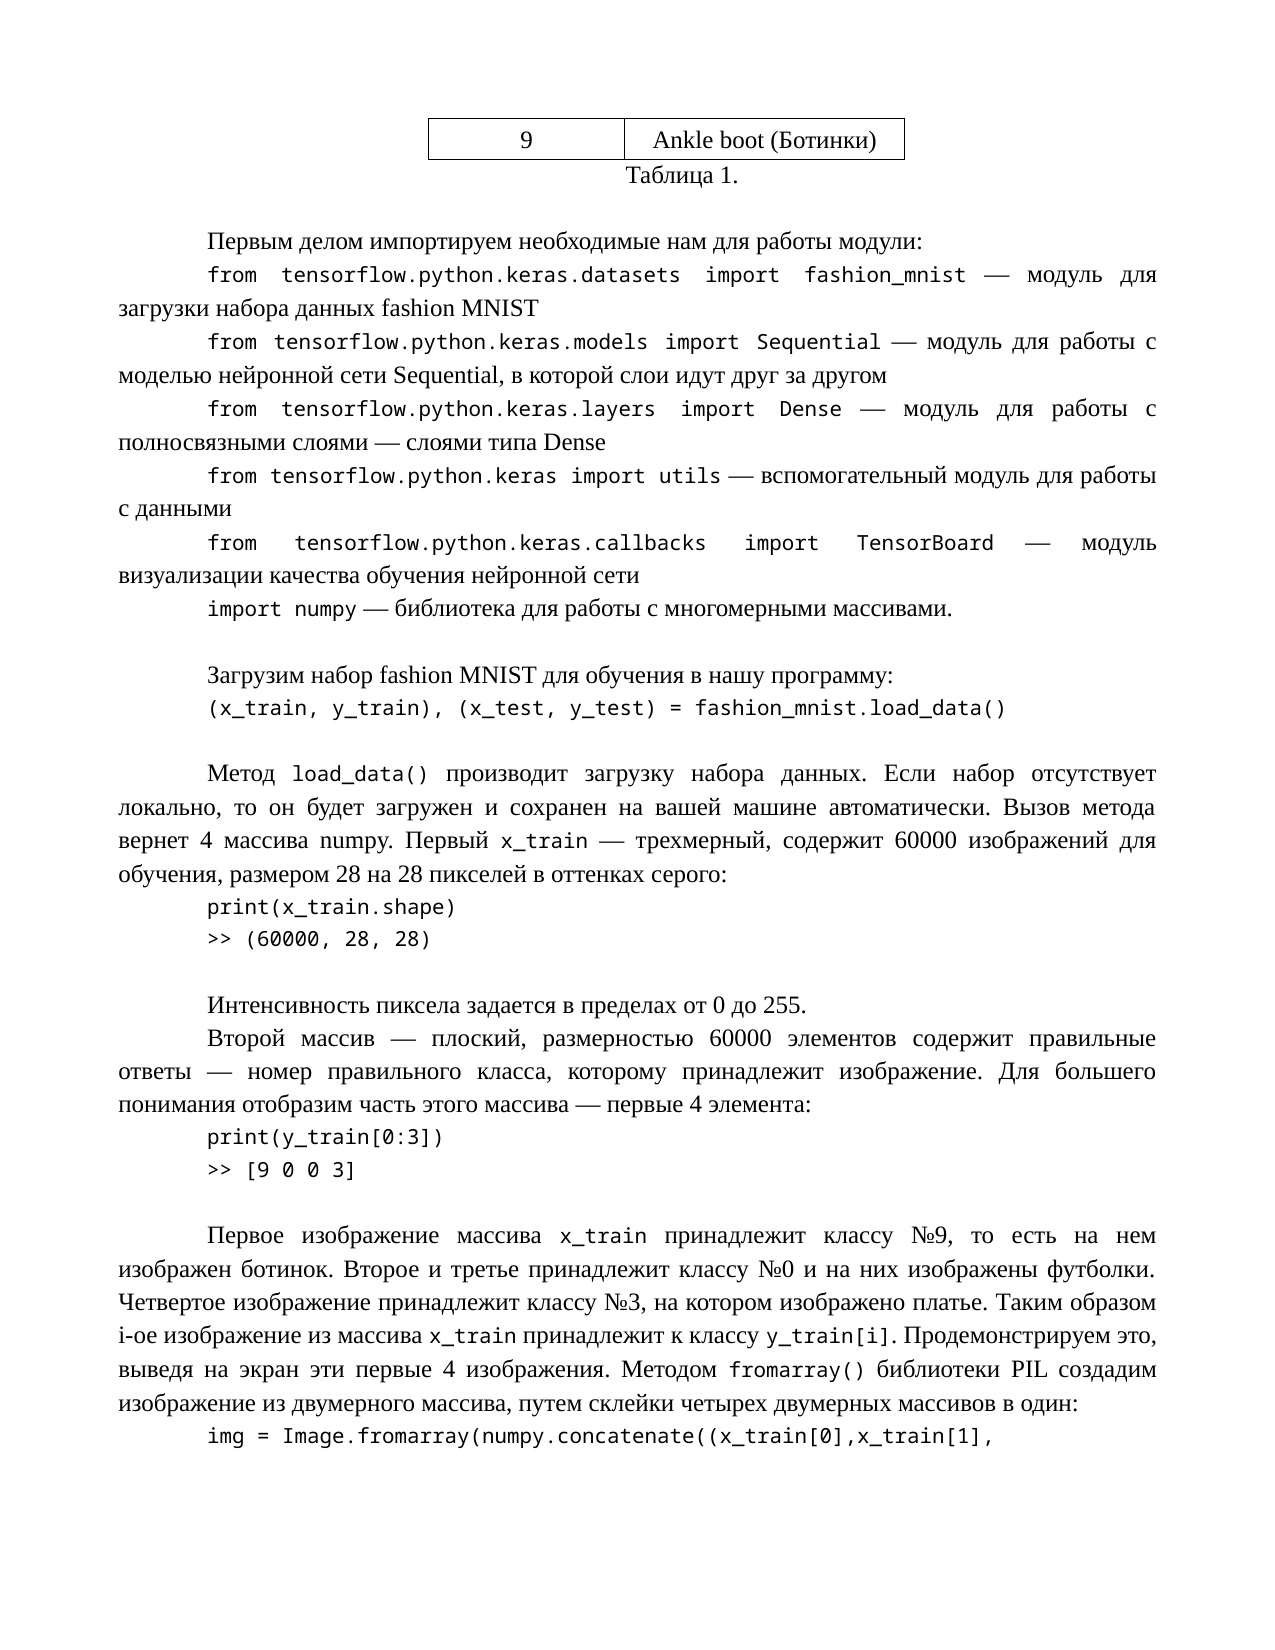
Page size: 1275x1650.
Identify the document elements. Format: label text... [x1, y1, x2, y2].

text Метод load_data() производит загрузку набора данных. Если набор отсутствует локально, то он будет загружен и сохранен на вашей машине автоматически. Вызов метода вернет 4 массива numpy. Первый x_train — трехмерный, содержит 60000 изображений для обучения, размером 28 на 28 пикселей в оттенках серого: [118, 758, 1157, 888]
text (x_train, y_train), (x_test, y_test) = fashion_mnist.load_data() [118, 693, 1157, 722]
text from tensorflow.python.keras.callbacks import TensorBoard — модуль визуализации качества обучения нейронной сети [118, 527, 1157, 589]
text >> [9 0 0 3] [118, 1155, 1157, 1183]
table_cell Ankle boot (Ботинки) [625, 119, 904, 159]
text Второй массив — плоский, размерностью 60000 элементов содержит правильные ответы — номер правильного класса, которому принадлежит изображение. Для большего понимания отобразим часть этого массива — первые 4 элемента: [118, 1023, 1157, 1118]
text from tensorflow.python.keras.layers import Dense — модуль для работы с полносвязными слоями — слоями типа Dense [118, 393, 1157, 456]
text Таблица 1. [118, 160, 1157, 189]
text print(y_train[0:3]) [118, 1122, 1157, 1151]
text Первым делом импортируем необходимые нам для работы модули: [118, 226, 1157, 255]
text Первое изображение массива x_train принадлежит классу №9, то есть на нем изображен ботинок. Второе и третье принадлежит классу №0 и на них изображены футболки. Четвертое изображение принадлежит классу №3, на котором изображено платье. Таким образом i-ое изображение из массива x_train принадлежит к классу y_train[i]. Продемонстрируем это, выведя на экран эти первые 4 изображения. Методом fromarray() библиотеки PIL создадим изображение из двумерного массива, путем склейки четырех двумерных массивов в один: [118, 1221, 1157, 1417]
table_cell 9 [429, 119, 624, 159]
text >> (60000, 28, 28) [118, 924, 1157, 953]
text Интенсивность пиксела задается в пределах от 0 до 255. [118, 990, 1157, 1019]
text from tensorflow.python.keras.datasets import fashion_mnist — модуль для загрузки набора данных fashion MNIST [118, 259, 1157, 322]
text from tensorflow.python.keras import utils — вспомогательный модуль для работы с данными [118, 460, 1157, 522]
text Загрузим набор fashion MNIST для обучения в нашу программу: [118, 660, 1157, 689]
text img = Image.fromarray(numpy.concatenate((x_train[0],x_train[1], [118, 1421, 1157, 1449]
text print(x_train.shape) [118, 892, 1157, 920]
text from tensorflow.python.keras.models import Sequential — модуль для работы с моделью нейронной сети Sequential, в которой слои идут друг за другом [118, 326, 1157, 389]
text import numpy — библиотека для работы с многомерными массивами. [118, 593, 1157, 623]
